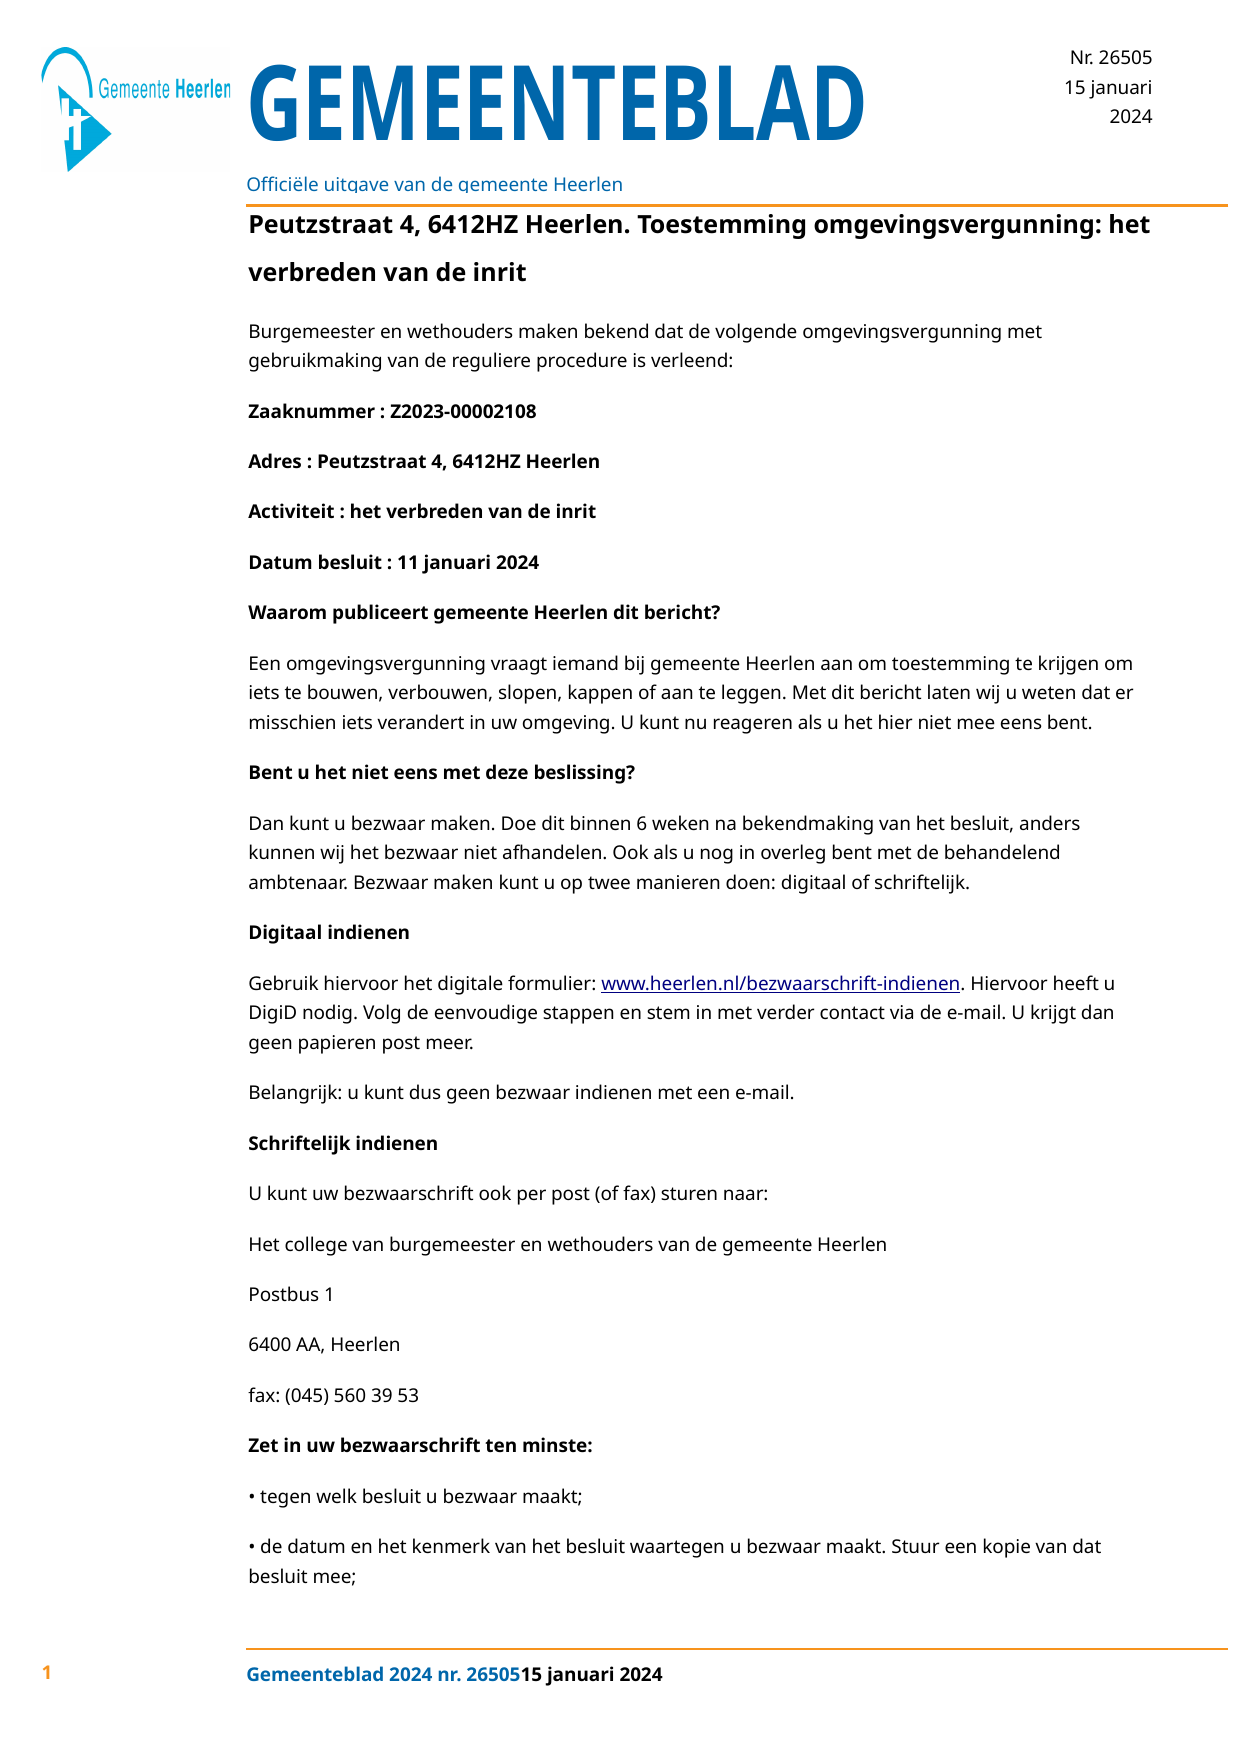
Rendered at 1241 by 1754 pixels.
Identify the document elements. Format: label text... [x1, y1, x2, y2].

text U kunt uw bezwaarschrift ook per post (of fax) sturen naar: [248, 1180, 1152, 1206]
text • de datum en het kenmerk van het besluit waartegen u bezwaar maakt. Stuur een kopie van dat besluit mee; [248, 1533, 1152, 1589]
text Adres : Peutzstraat 4, 6412HZ Heerlen [248, 448, 1152, 474]
text Dan kunt u bezwaar maken. Doe dit binnen 6 weken na bekendmaking van het besluit, anders kunnen wij het bezwaar niet afhandelen. Ook als u nog in overleg bent met de behandelend ambtenaar. Bezwaar maken kunt u op twee manieren doen: digitaal of schriftelijk. [248, 810, 1152, 895]
text 6400 AA, Heerlen [248, 1332, 1152, 1357]
text Zaaknummer : Z2023-00002108 [248, 398, 1152, 424]
text Digitaal indienen [248, 919, 1152, 945]
text • tegen welk besluit u bezwaar maakt; [248, 1483, 1152, 1509]
text Postbus 1 [248, 1281, 1152, 1307]
text Zet in uw bezwaarschrift ten minste: [248, 1432, 1152, 1458]
picture [41, 47, 231, 172]
picture [41, 47, 59, 70]
text Burgemeester en wethouders maken bekend dat de volgende omgevingsvergunning met gebruikmaking van de reguliere procedure is verleend: [248, 318, 1152, 373]
text Een omgevingsvergunning vraagt iemand bij gemeente Heerlen aan om toestemming te krijgen om iets te bouwen, verbouwen, slopen, kappen of aan te leggen. Met dit bericht laten wij u weten dat er misschien iets verandert in uw omgeving. U kunt nu reageren als u het hier niet mee eens bent. [248, 650, 1152, 735]
text Gebruik hiervoor het digitale formulier: www.heerlen.nl/bezwaarschrift-indienen. Hiervoor heeft u DigiD nodig. Volg de eenvoudige stappen en stem in met verder contact via de e-mail. U krijgt dan geen papieren post meer. [248, 970, 1152, 1055]
text fax: (045) 560 39 53 [248, 1382, 1152, 1408]
text Het college van burgemeester en wethouders van de gemeente Heerlen [248, 1231, 1152, 1257]
text Waarom publiceert gemeente Heerlen dit bericht? [248, 599, 1152, 625]
text Schriftelijk indienen [248, 1130, 1152, 1156]
text Bent u het niet eens met deze beslissing? [248, 759, 1152, 785]
text Belangrijk: u kunt dus geen bezwaar indienen met een e-mail. [248, 1079, 1152, 1105]
text Datum besluit : 11 januari 2024 [248, 549, 1152, 575]
text Activiteit : het verbreden van de inrit [248, 499, 1152, 524]
text Peutzstraat 4, 6412HZ Heerlen. Toestemming omgevingsvergunning: het verbreden van de inrit [248, 207, 1152, 288]
